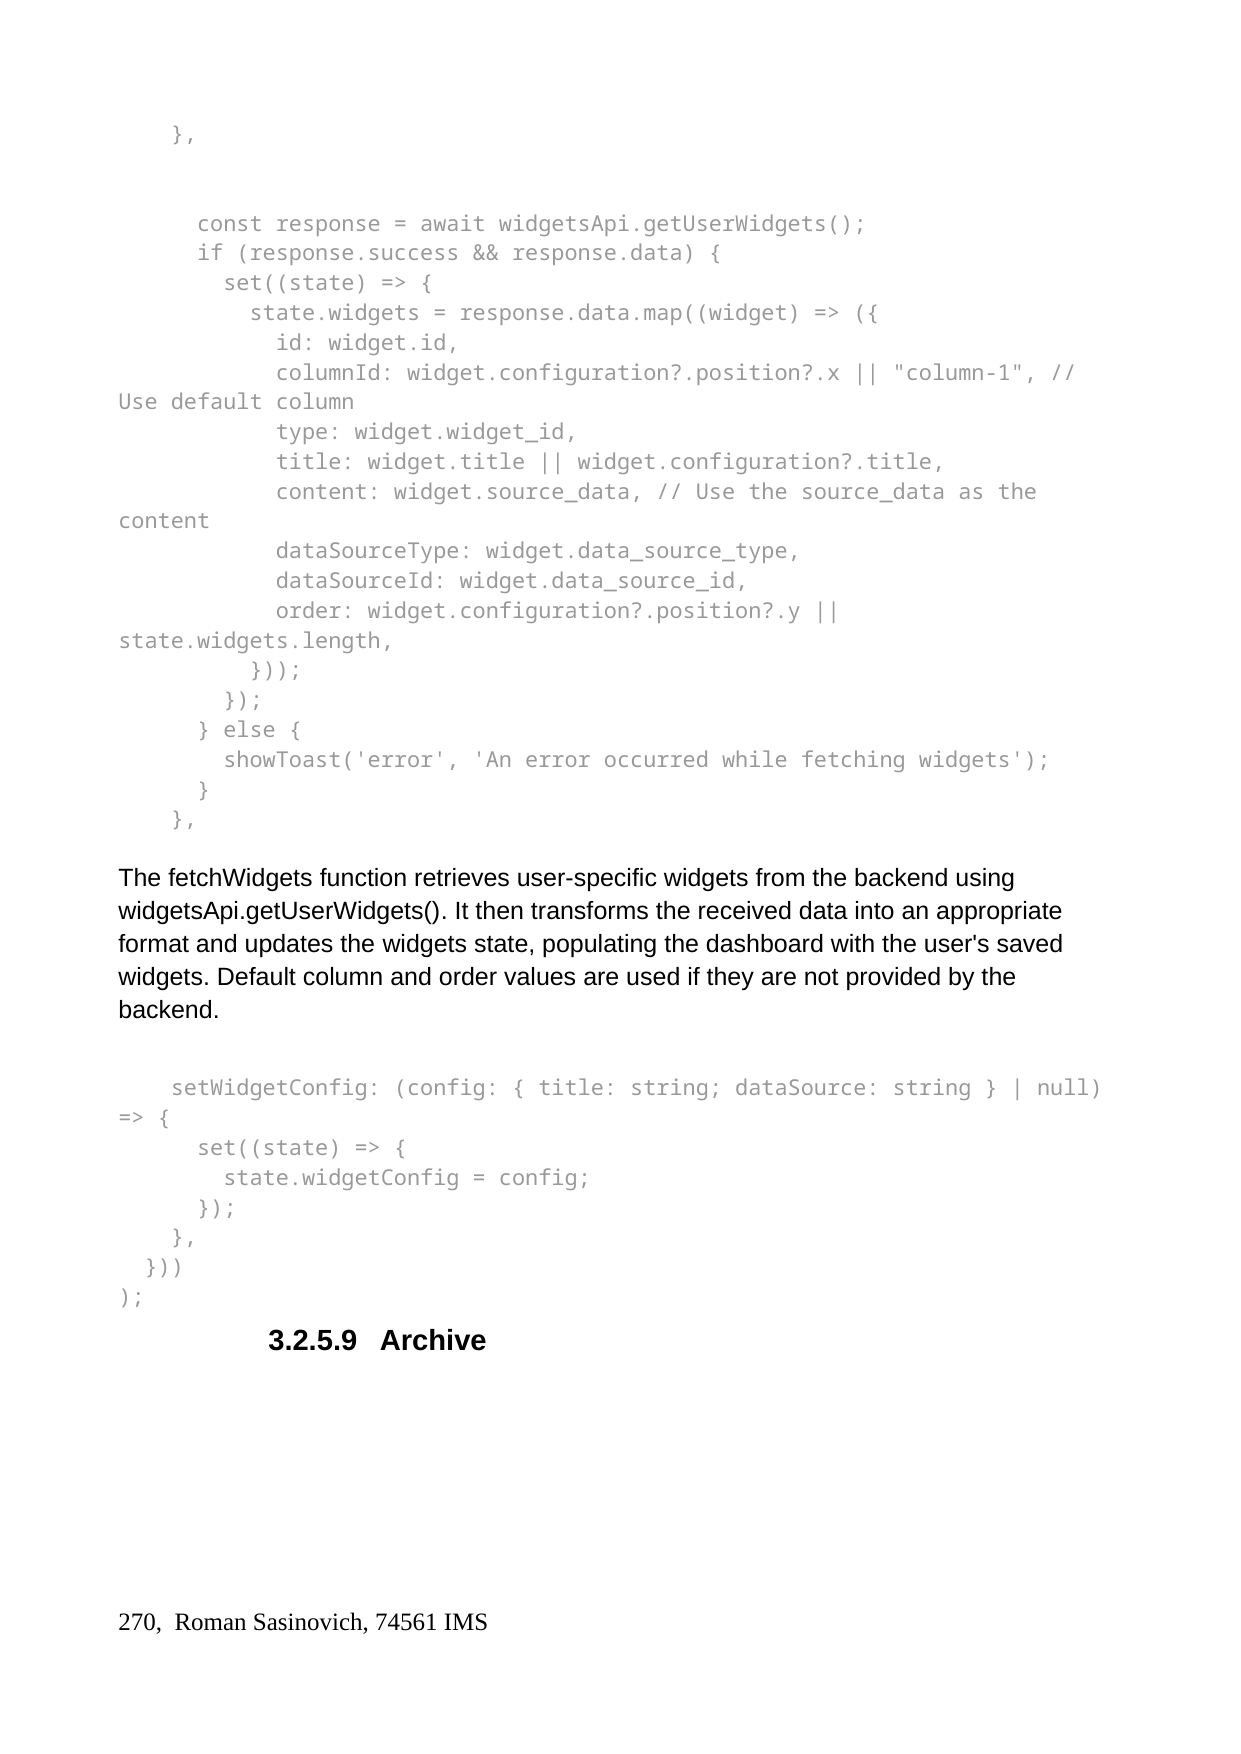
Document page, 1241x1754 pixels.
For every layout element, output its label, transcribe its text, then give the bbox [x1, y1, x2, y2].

text id: widget.id, [118, 327, 1122, 356]
text } else { [118, 714, 1122, 744]
text The fetchWidgets function retrieves user-specific widgets from the backend using widgetsApi.getUserWidgets(). It then transforms the received data into an appropriate format and updates the widgets state, populating the dashboard with the user's saved widgets. Default column and order values are used if they are not provided by the backend. [118, 863, 1122, 1024]
text set((state) => { [118, 267, 1122, 297]
text setWidgetConfig: (config: { title: string; dataSource: string } | null) => { [118, 1072, 1122, 1132]
text const response = await widgetsApi.getUserWidgets(); [118, 207, 1122, 237]
text dataSourceType: widget.data_source_type, [118, 535, 1122, 565]
text } [118, 773, 1122, 803]
subtitle Archive [268, 1323, 1122, 1357]
text columnId: widget.configuration?.position?.x || "column-1", // Use default column [118, 356, 1122, 416]
text state.widgetConfig = config; [118, 1162, 1122, 1192]
text }, [118, 1221, 1122, 1251]
text content: widget.source_data, // Use the source_data as the content [118, 476, 1122, 535]
text })) [118, 1251, 1122, 1281]
text order: widget.configuration?.position?.y || state.widgets.length, [118, 595, 1122, 654]
text dataSourceId: widget.data_source_id, [118, 565, 1122, 595]
text if (response.success && response.data) { [118, 237, 1122, 267]
text }, [118, 118, 1122, 148]
text set((state) => { [118, 1132, 1122, 1162]
text ); [118, 1281, 1122, 1311]
text showToast('error', 'An error occurred while fetching widgets'); [118, 744, 1122, 773]
text state.widgets = response.data.map((widget) => ({ [118, 297, 1122, 327]
text }, [118, 803, 1122, 833]
text title: widget.title || widget.configuration?.title, [118, 446, 1122, 476]
text }); [118, 684, 1122, 714]
text })); [118, 654, 1122, 684]
text }); [118, 1192, 1122, 1221]
text type: widget.widget_id, [118, 416, 1122, 446]
